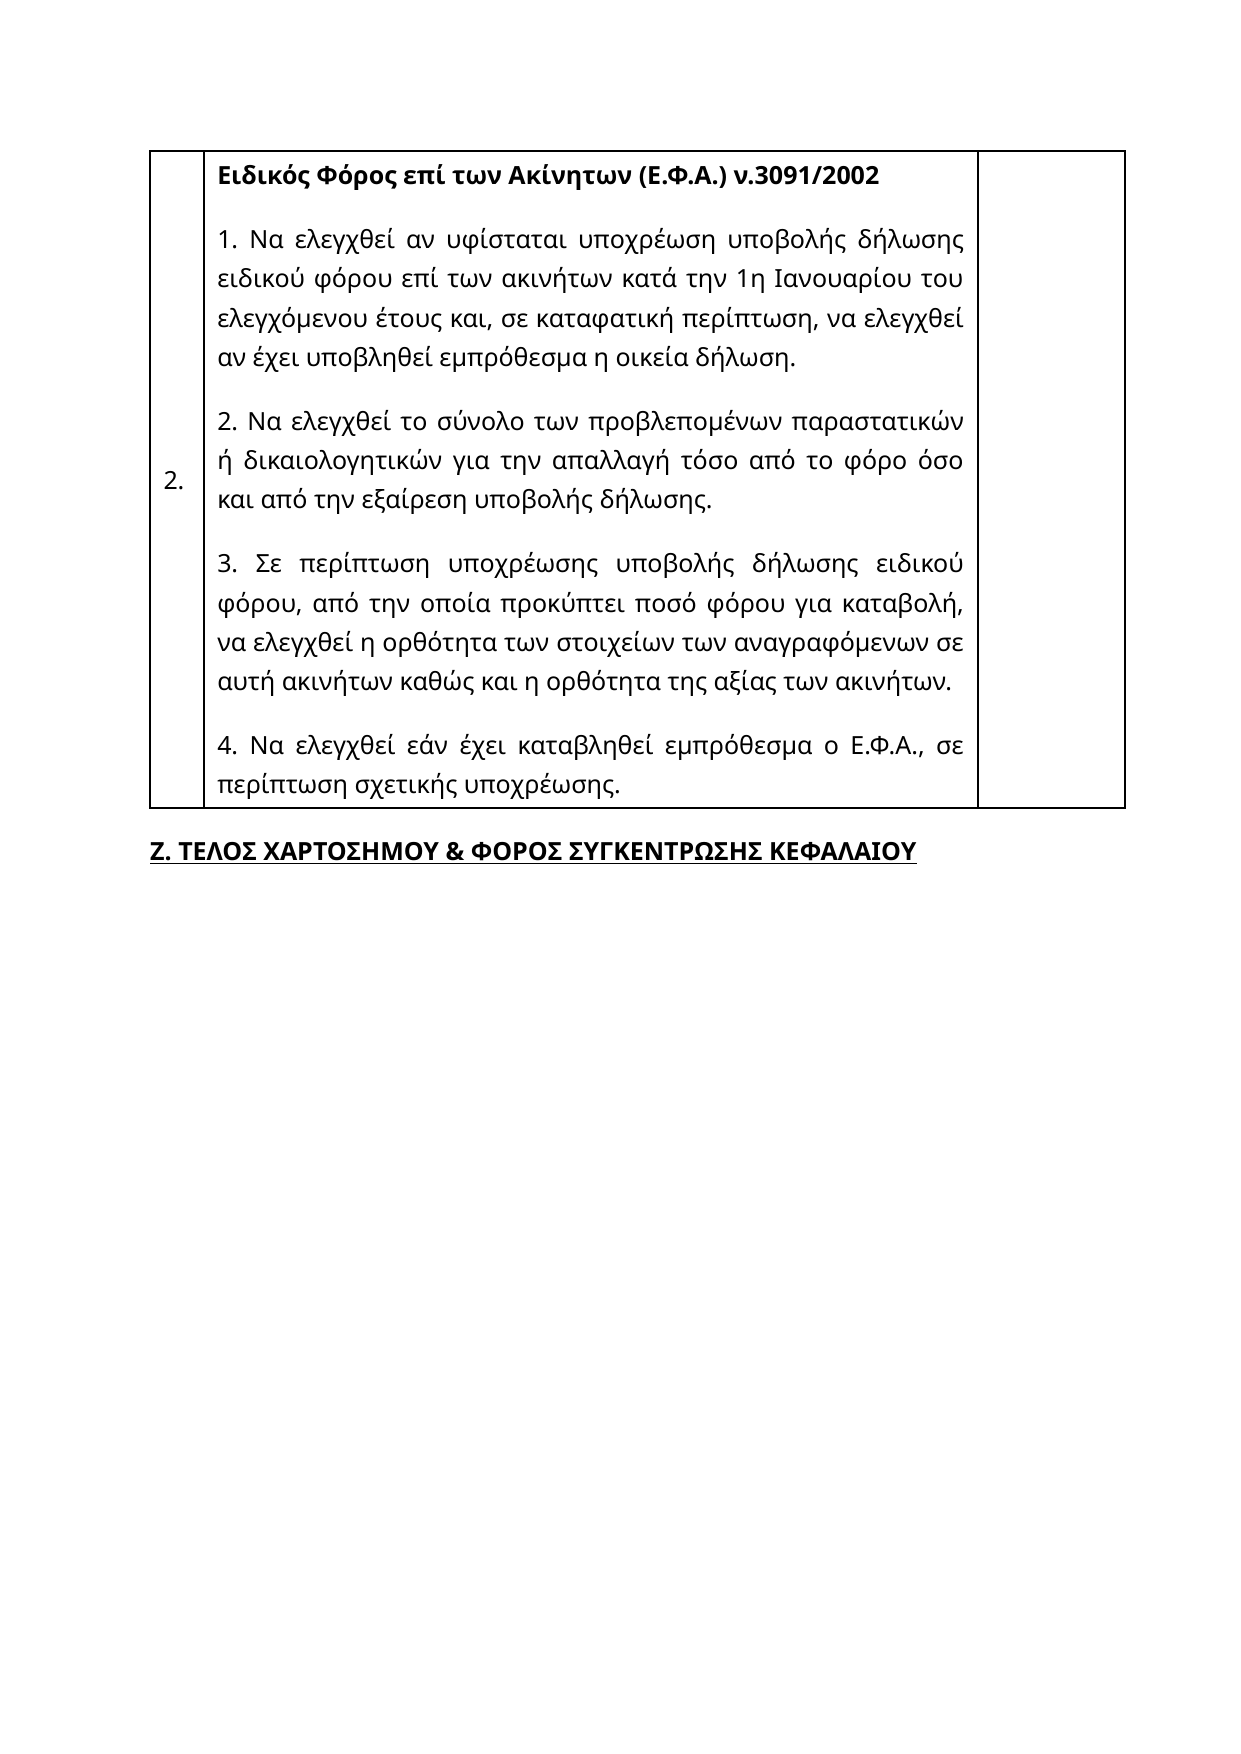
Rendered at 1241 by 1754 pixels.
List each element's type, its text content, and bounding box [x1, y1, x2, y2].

table_cell 2. [151, 152, 203, 807]
table_cell Ειδικός Φόρος επί των Ακίνητων (Ε.Φ.Α.) ν.3091/2002 1. Να ελεγχθεί αν υφίσταται υποχρέωση υποβολής δήλωσης ειδικού φόρου επί των ακινήτων κατά την 1η Ιανουαρίου του ελεγχόμενου έτους και, σε καταφατική περίπτωση, να ελεγχθεί αν έχει υποβληθεί εμπρόθεσμα η οικεία δήλωση. 2. Να ελεγχθεί το σύνολο των προβλεπομένων παραστατικών ή δικαιολογητικών για την απαλλαγή τόσο από το φόρο όσο και από την εξαίρεση υποβολής δήλωσης. 3. Σε περίπτωση υποχρέωσης υποβολής δήλωσης ειδικού φόρου, από την οποία προκύπτει ποσό φόρου για καταβολή, να ελεγχθεί η ορθότητα των στοιχείων των αναγραφόμενων σε αυτή ακινήτων καθώς και η ορθότητα της αξίας των ακινήτων. 4. Να ελεγχθεί εάν έχει καταβληθεί εμπρόθεσμα ο Ε.Φ.Α., σε περίπτωση σχετικής υποχρέωσης. [205, 152, 977, 807]
text Ζ. ΤΕΛΟΣ ΧΑΡΤΟΣΗΜΟΥ & ΦΟΡΟΣ ΣΥΓΚΕΝΤΡΩΣΗΣ ΚΕΦΑΛΑΙΟΥ [150, 834, 1090, 868]
table_cell [979, 152, 1124, 807]
